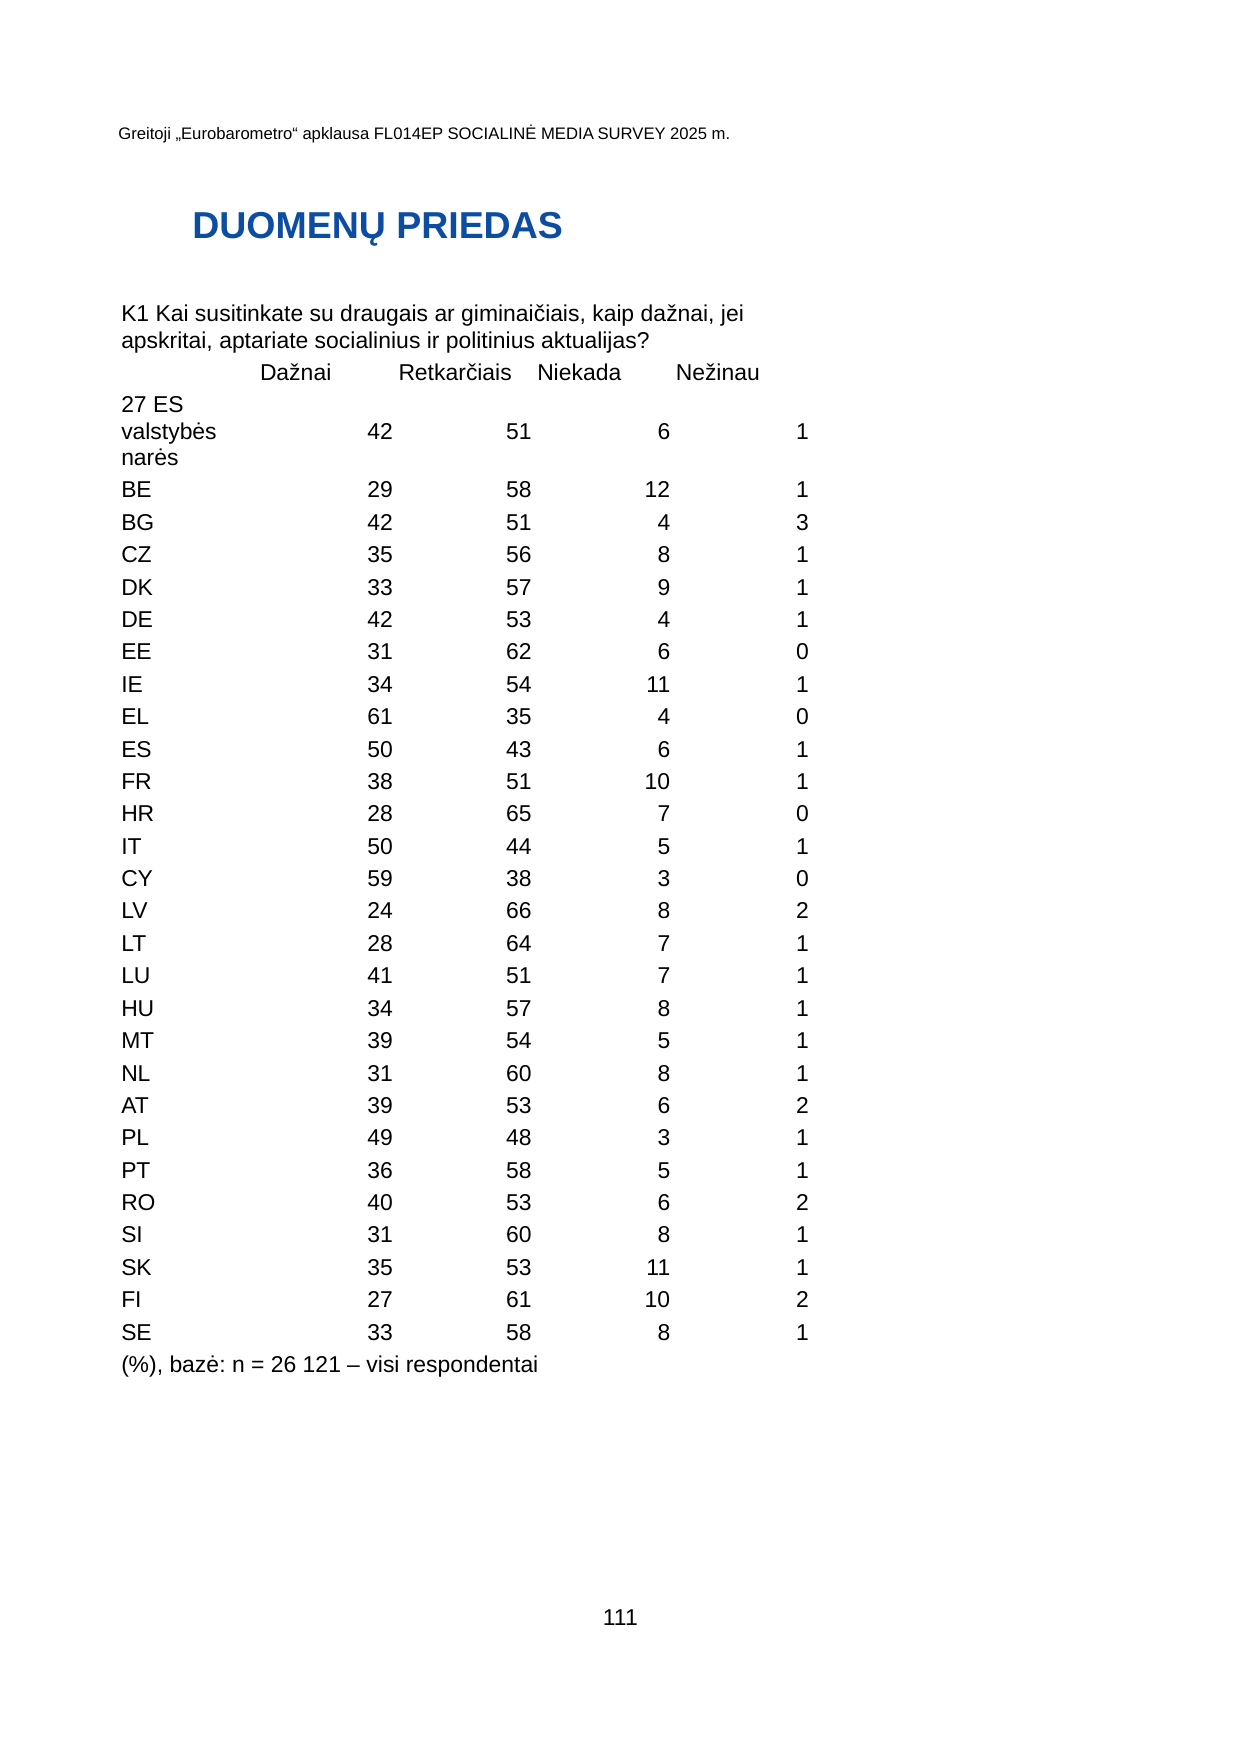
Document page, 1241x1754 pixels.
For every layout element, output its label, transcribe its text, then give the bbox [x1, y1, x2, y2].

table_cell 35 [257, 1251, 395, 1283]
table_cell 39 [257, 1024, 395, 1056]
table_cell 8 [534, 1056, 673, 1089]
table_cell 0 [673, 862, 811, 894]
table_cell Niekada [534, 356, 673, 388]
table_cell 51 [395, 389, 534, 473]
table_cell 1 [673, 603, 811, 635]
table_cell 51 [395, 959, 534, 992]
table_cell 57 [395, 992, 534, 1024]
table_cell 24 [257, 895, 395, 927]
table_cell 28 [257, 927, 395, 959]
table_cell 6 [534, 1186, 673, 1218]
table_cell 2 [673, 1089, 811, 1121]
table_cell 31 [257, 1056, 395, 1089]
table_cell 1 [673, 1121, 811, 1154]
table_cell DE [118, 603, 257, 635]
table_cell 54 [395, 668, 534, 700]
table_cell 48 [395, 1121, 534, 1154]
table_cell 4 [534, 603, 673, 635]
table_cell 53 [395, 1089, 534, 1121]
table_cell [118, 356, 257, 388]
table_cell Nežinau [673, 356, 811, 388]
table_cell 34 [257, 668, 395, 700]
table_cell 42 [257, 603, 395, 635]
table_cell 1 [673, 927, 811, 959]
table_cell 1 [673, 538, 811, 571]
table_cell 7 [534, 927, 673, 959]
table_cell 8 [534, 538, 673, 571]
table_cell 50 [257, 830, 395, 862]
table_cell EL [118, 700, 257, 732]
table_cell 57 [395, 571, 534, 603]
table_cell 8 [534, 1219, 673, 1251]
table_header K1 Kai susitinkate su draugais ar giminaičiais, kaip dažnai, jei apskritai, aptariate socialinius ir politinius aktualijas? [118, 298, 811, 356]
table_cell 1 [673, 992, 811, 1024]
table_cell 42 [257, 506, 395, 538]
table_cell 59 [257, 862, 395, 894]
table_cell 1 [673, 1024, 811, 1056]
table_cell 3 [534, 1121, 673, 1154]
table_cell HR [118, 797, 257, 830]
table_cell 1 [673, 959, 811, 992]
table_cell CY [118, 862, 257, 894]
table_cell 50 [257, 733, 395, 765]
table_cell 10 [534, 1283, 673, 1316]
table_cell 1 [673, 1154, 811, 1186]
table_cell 4 [534, 506, 673, 538]
table_cell 5 [534, 1024, 673, 1056]
table_cell 53 [395, 1251, 534, 1283]
table_cell FR [118, 765, 257, 797]
table_cell BE [118, 473, 257, 506]
table_cell 39 [257, 1089, 395, 1121]
table_cell 5 [534, 1154, 673, 1186]
table_cell 1 [673, 571, 811, 603]
table_cell 6 [534, 1089, 673, 1121]
table_cell 58 [395, 1154, 534, 1186]
table_cell AT [118, 1089, 257, 1121]
table_cell 1 [673, 1056, 811, 1089]
table_cell SI [118, 1219, 257, 1251]
table_cell 27 ES valstybės narės [118, 389, 257, 473]
table_cell 0 [673, 635, 811, 668]
table_cell 12 [534, 473, 673, 506]
table_cell 2 [673, 895, 811, 927]
table_cell 9 [534, 571, 673, 603]
table_cell 31 [257, 1219, 395, 1251]
table_cell 35 [257, 538, 395, 571]
table_cell 43 [395, 733, 534, 765]
table_cell RO [118, 1186, 257, 1218]
table_cell 1 [673, 830, 811, 862]
table_cell LT [118, 927, 257, 959]
table_cell NL [118, 1056, 257, 1089]
table_cell 35 [395, 700, 534, 732]
table_cell 29 [257, 473, 395, 506]
table_cell 1 [673, 765, 811, 797]
table_cell (%), bazė: n = 26 121 – visi respondentai [118, 1348, 811, 1380]
table_cell 51 [395, 765, 534, 797]
table_cell 1 [673, 389, 811, 473]
table_cell 6 [534, 733, 673, 765]
table_cell 7 [534, 797, 673, 830]
table_cell 8 [534, 1316, 673, 1348]
table_cell 8 [534, 992, 673, 1024]
table_cell 0 [673, 700, 811, 732]
table_cell 61 [257, 700, 395, 732]
table_cell 1 [673, 1251, 811, 1283]
table_cell 1 [673, 668, 811, 700]
table_cell 11 [534, 1251, 673, 1283]
table_cell 28 [257, 797, 395, 830]
table_cell 66 [395, 895, 534, 927]
table_cell PT [118, 1154, 257, 1186]
table_cell 54 [395, 1024, 534, 1056]
table_cell Retkarčiais [395, 356, 534, 388]
table_cell FI [118, 1283, 257, 1316]
table_cell ES [118, 733, 257, 765]
table_cell 1 [673, 1219, 811, 1251]
table_cell 60 [395, 1056, 534, 1089]
table_cell 1 [673, 733, 811, 765]
table_cell 44 [395, 830, 534, 862]
table_cell EE [118, 635, 257, 668]
table_cell 58 [395, 1316, 534, 1348]
table_cell 40 [257, 1186, 395, 1218]
table_cell MT [118, 1024, 257, 1056]
table_cell HU [118, 992, 257, 1024]
table_cell 1 [673, 1316, 811, 1348]
table_cell 5 [534, 830, 673, 862]
table_cell CZ [118, 538, 257, 571]
table_cell IT [118, 830, 257, 862]
table_cell 27 [257, 1283, 395, 1316]
table_cell 56 [395, 538, 534, 571]
table_cell Dažnai [257, 356, 395, 388]
table_cell 53 [395, 603, 534, 635]
table_cell 65 [395, 797, 534, 830]
table_cell 42 [257, 389, 395, 473]
table_cell SE [118, 1316, 257, 1348]
table_cell 61 [395, 1283, 534, 1316]
table_cell 60 [395, 1219, 534, 1251]
table_cell 36 [257, 1154, 395, 1186]
table_cell 3 [534, 862, 673, 894]
table_cell 58 [395, 473, 534, 506]
table_cell 31 [257, 635, 395, 668]
table_cell SK [118, 1251, 257, 1283]
table_cell 64 [395, 927, 534, 959]
table_cell 38 [257, 765, 395, 797]
table_cell 11 [534, 668, 673, 700]
table_cell 8 [534, 895, 673, 927]
table_cell PL [118, 1121, 257, 1154]
table_cell 62 [395, 635, 534, 668]
table_cell 33 [257, 1316, 395, 1348]
table_cell 38 [395, 862, 534, 894]
table_cell LV [118, 895, 257, 927]
table_cell 6 [534, 635, 673, 668]
table_cell 7 [534, 959, 673, 992]
table_cell 33 [257, 571, 395, 603]
table_cell 6 [534, 389, 673, 473]
table_cell 4 [534, 700, 673, 732]
table_cell BG [118, 506, 257, 538]
table_cell 53 [395, 1186, 534, 1218]
table_cell 41 [257, 959, 395, 992]
table_cell LU [118, 959, 257, 992]
table_cell 10 [534, 765, 673, 797]
table_cell 49 [257, 1121, 395, 1154]
table_cell 1 [673, 473, 811, 506]
table_cell 51 [395, 506, 534, 538]
table_cell 34 [257, 992, 395, 1024]
table_cell 0 [673, 797, 811, 830]
table_cell IE [118, 668, 257, 700]
table_cell 3 [673, 506, 811, 538]
table_cell 2 [673, 1186, 811, 1218]
table_cell 2 [673, 1283, 811, 1316]
table_cell DK [118, 571, 257, 603]
subtitle DUOMENŲ PRIEDAS [118, 204, 1122, 247]
